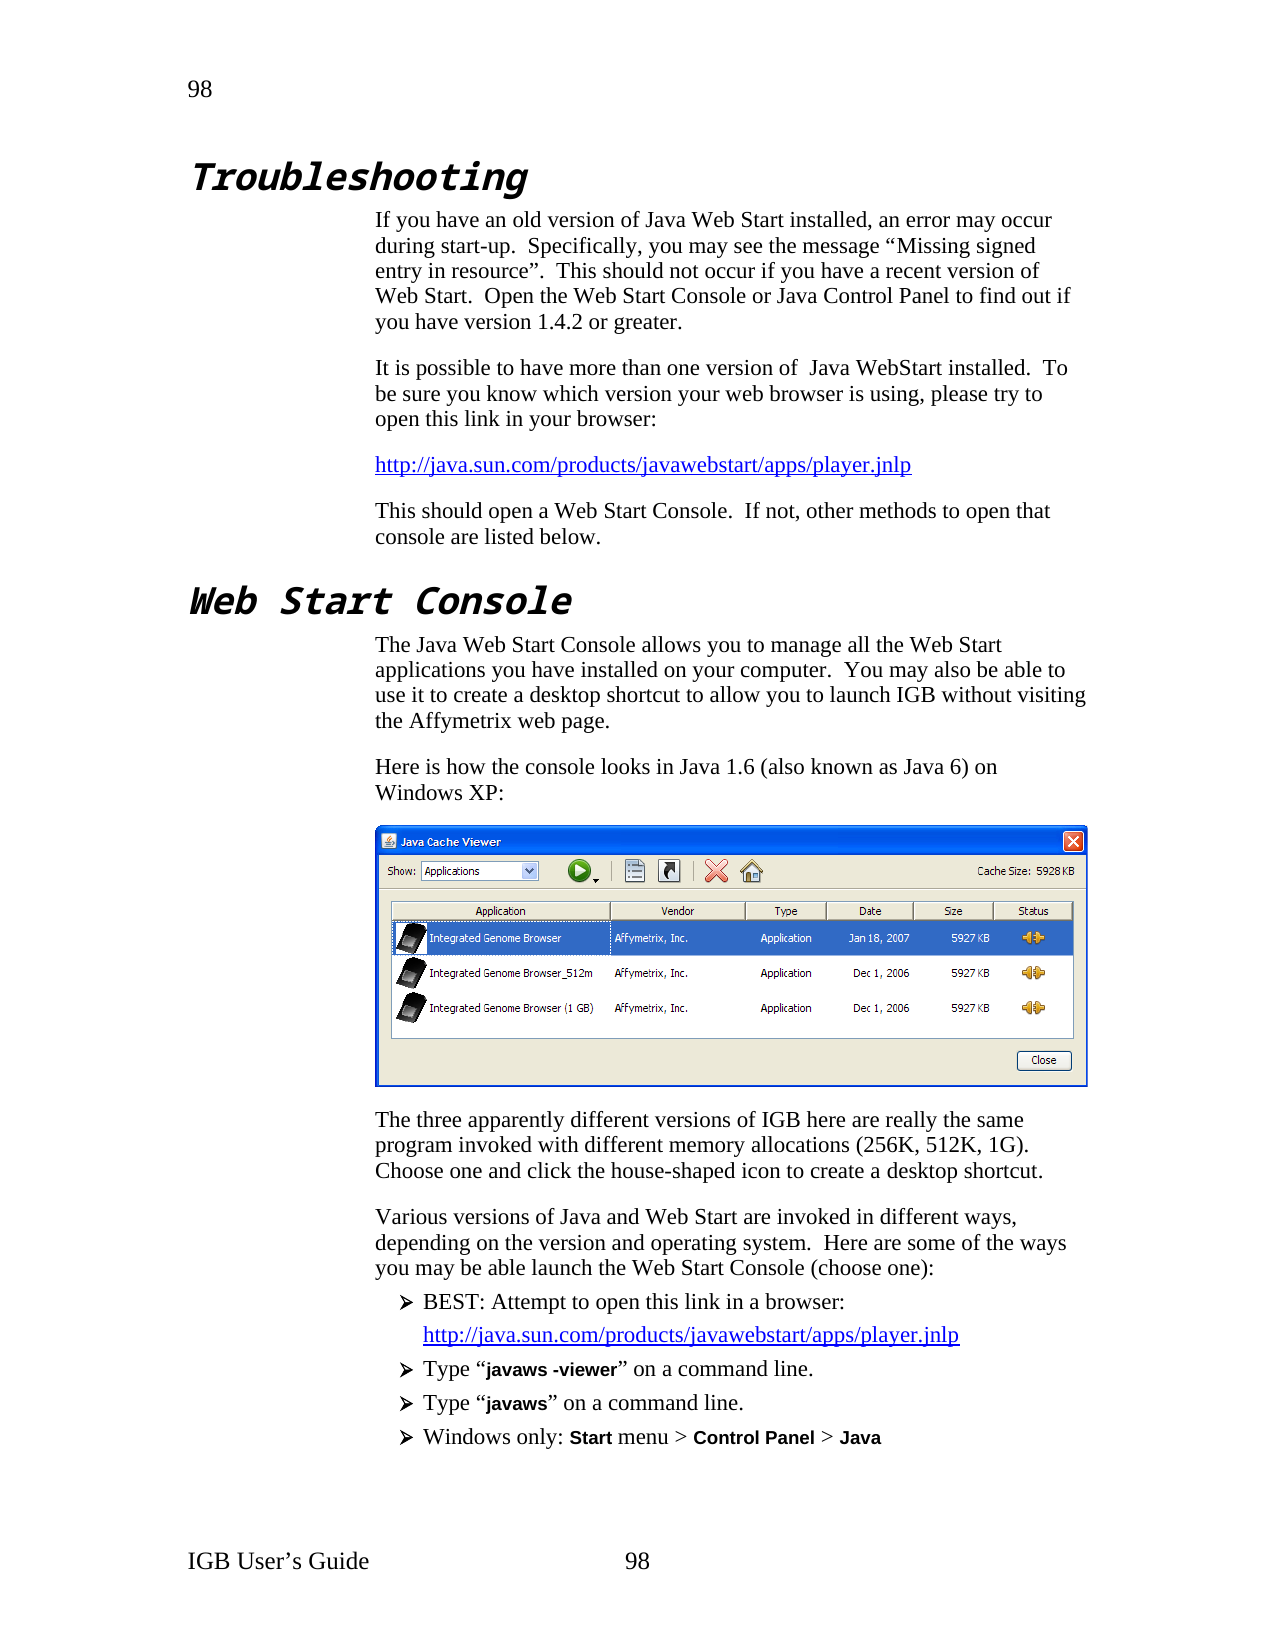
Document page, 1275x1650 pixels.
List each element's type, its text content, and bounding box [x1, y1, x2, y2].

list Type “javaws” on a command line. [399, 1390, 1087, 1415]
text The Java Web Start Console allows you to manage all the Web Start applications you have installed on your computer. You may also be able to use it to create a desktop shortcut to allow you to launch IGB without visiting the Affymetrix web page. [375, 632, 1087, 733]
subtitle Web Start Console [187, 574, 1087, 625]
text http://java.sun.com/products/javawebstart/apps/player.jnlp [375, 452, 1087, 478]
subtitle Troubleshooting [187, 150, 1087, 201]
list BEST: Attempt to open this link in a browser: [399, 1289, 1087, 1314]
list http://java.sun.com/products/javawebstart/apps/player.jnlp [399, 1322, 1087, 1348]
text Here is how the console looks in Java 1.6 (also known as Java 6) on Windows XP: [375, 754, 1087, 805]
text Various versions of Java and Web Start are invoked in different ways, depending on the version and operating system. Here are some of the ways you may be able launch the Web Start Console (choose one): [375, 1204, 1087, 1280]
picture [375, 825, 1088, 1087]
text The three apparently different versions of IGB here are really the same program invoked with different memory allocations (256K, 512K, 1G). Choose one and click the house-shaped icon to create a desktop shortcut. [375, 1107, 1087, 1183]
list Type “javaws -viewer” on a command line. [399, 1356, 1087, 1382]
text This should open a Web Start Console. If not, other methods to open that console are listed below. [375, 498, 1087, 549]
list Windows only: Start menu > Control Panel > Java [399, 1424, 1087, 1449]
text If you have an old version of Java Web Start installed, an error may occur during start-up. Specifically, you may see the message “Missing signed entry in resource”. This should not occur if you have a recent version of Web Start. Open the Web Start Console or Java Control Panel to find out if you have version 1.4.2 or greater. [375, 207, 1087, 334]
text It is possible to have more than one version of Java WebStart installed. To be sure you know which version your web browser is using, please try to open this link in your browser: [375, 355, 1087, 431]
